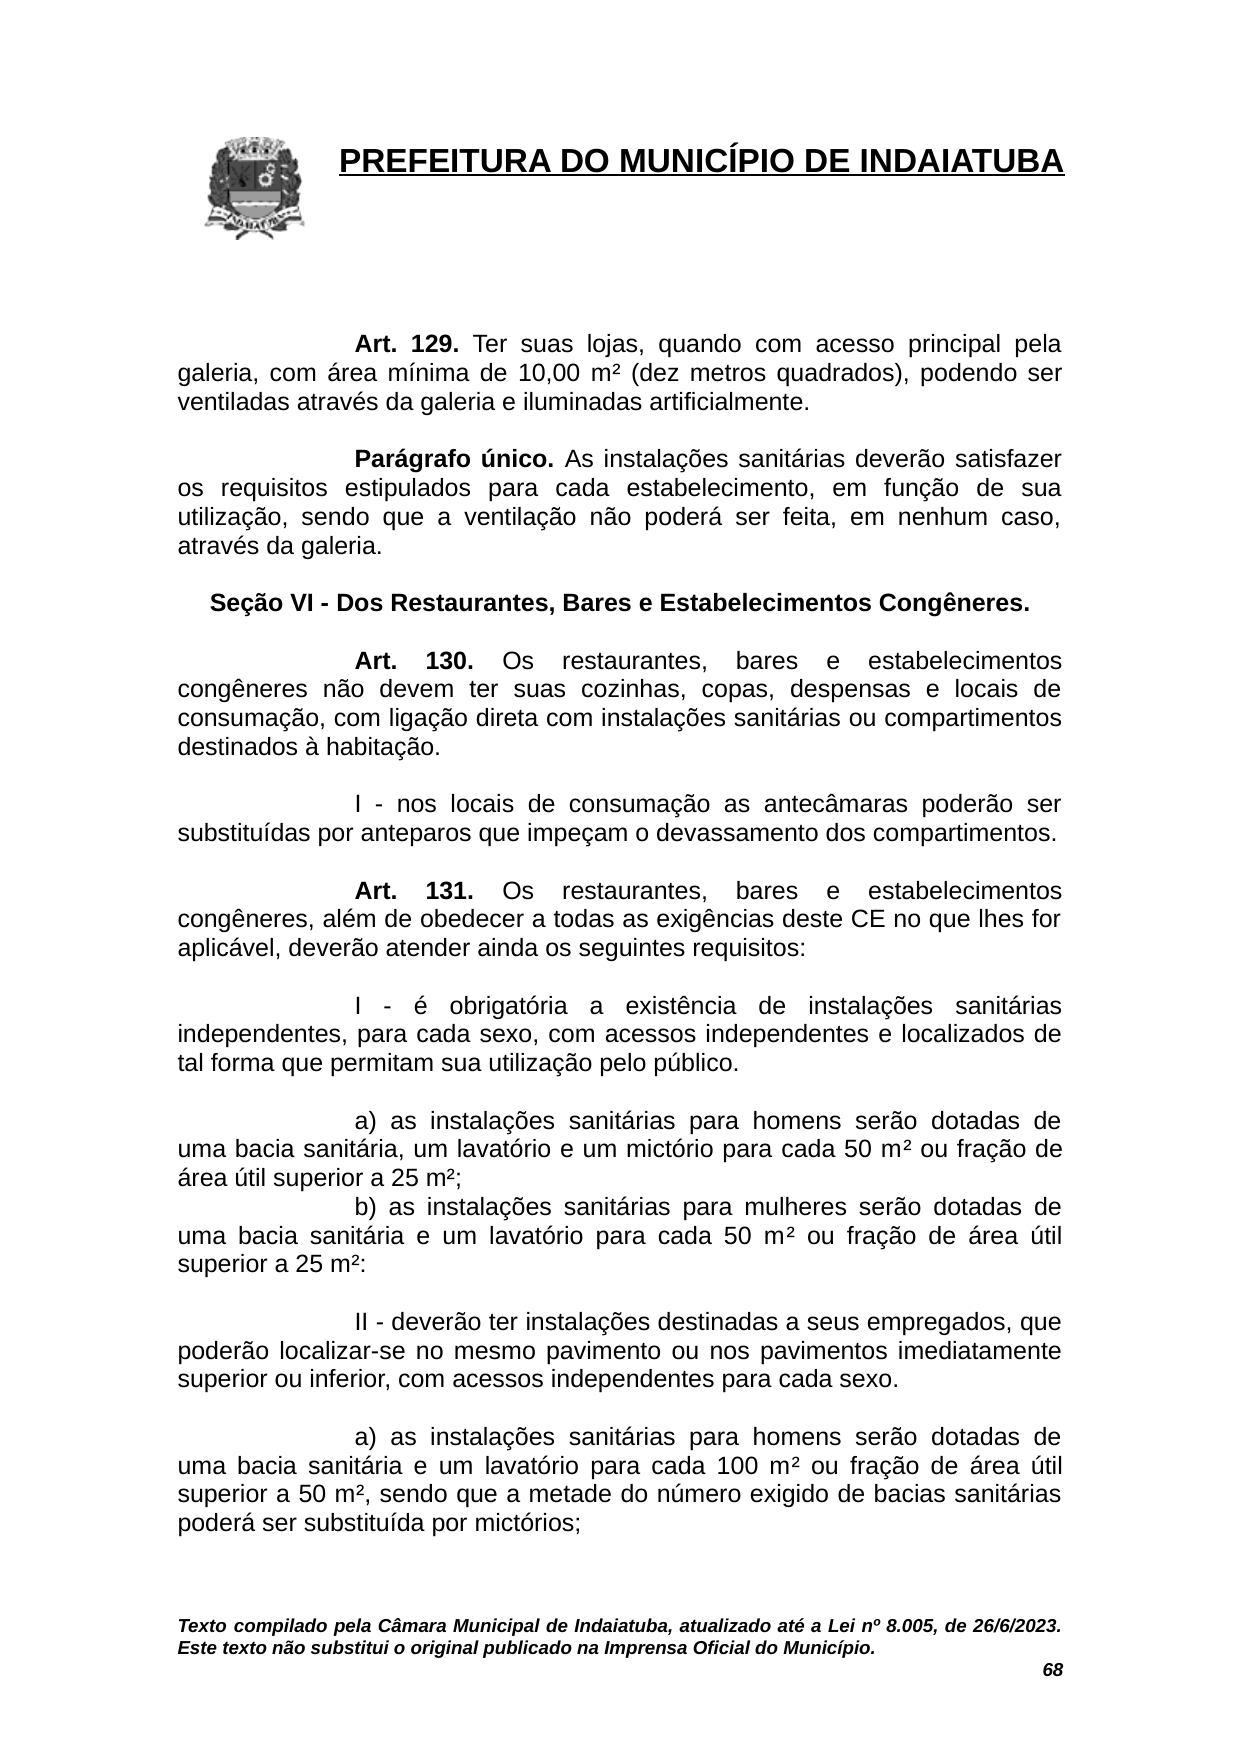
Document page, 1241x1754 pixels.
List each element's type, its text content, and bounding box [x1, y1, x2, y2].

text Parágrafo único. As instalações sanitárias deverão satisfazer os requisitos estipulados para cada estabelecimento, em função de sua utilização, sendo que a ventilação não poderá ser feita, em nenhum caso, através da galeria. [177, 444, 1063, 559]
text I - é obrigatória a existência de instalações sanitárias independentes, para cada sexo, com acessos independentes e localizados de tal forma que permitam sua utilização pelo público. [177, 991, 1063, 1077]
text Seção VI - Dos Restaurantes, Bares e Estabelecimentos Congêneres. [177, 588, 1063, 617]
text II - deverão ter instalações destinadas a seus empregados, que poderão localizar-se no mesmo pavimento ou nos pavimentos imediatamente superior ou inferior, com acessos independentes para cada sexo. [177, 1307, 1063, 1393]
text I - nos locais de consumação as antecâmaras poderão ser substituídas por anteparos que impeçam o devassamento dos compartimentos. [177, 789, 1063, 847]
text b) as instalações sanitárias para mulheres serão dotadas de uma bacia sanitária e um lavatório para cada 50 m² ou fração de área útil superior a 25 m²: [177, 1192, 1063, 1278]
text Art. 129. Ter suas lojas, quando com acesso principal pela galeria, com área mínima de 10,00 m² (dez metros quadrados), podendo ser ventiladas através da galeria e iluminadas artificialmente. [177, 329, 1063, 416]
text Art. 131. Os restaurantes, bares e estabelecimentos congêneres, além de obedecer a todas as exigências deste CE no que lhes for aplicável, deverão atender ainda os seguintes requisitos: [177, 876, 1063, 962]
text a) as instalações sanitárias para homens serão dotadas de uma bacia sanitária, um lavatório e um mictório para cada 50 m² ou fração de área útil superior a 25 m²; [177, 1106, 1063, 1192]
text Art. 130. Os restaurantes, bares e estabelecimentos congêneres não devem ter suas cozinhas, copas, despensas e locais de consumação, com ligação direta com instalações sanitárias ou compartimentos destinados à habitação. [177, 646, 1063, 761]
text a) as instalações sanitárias para homens serão dotadas de uma bacia sanitária e um lavatório para cada 100 m² ou fração de área útil superior a 50 m², sendo que a metade do número exigido de bacias sanitárias poderá ser substituída por mictórios; [177, 1422, 1063, 1537]
